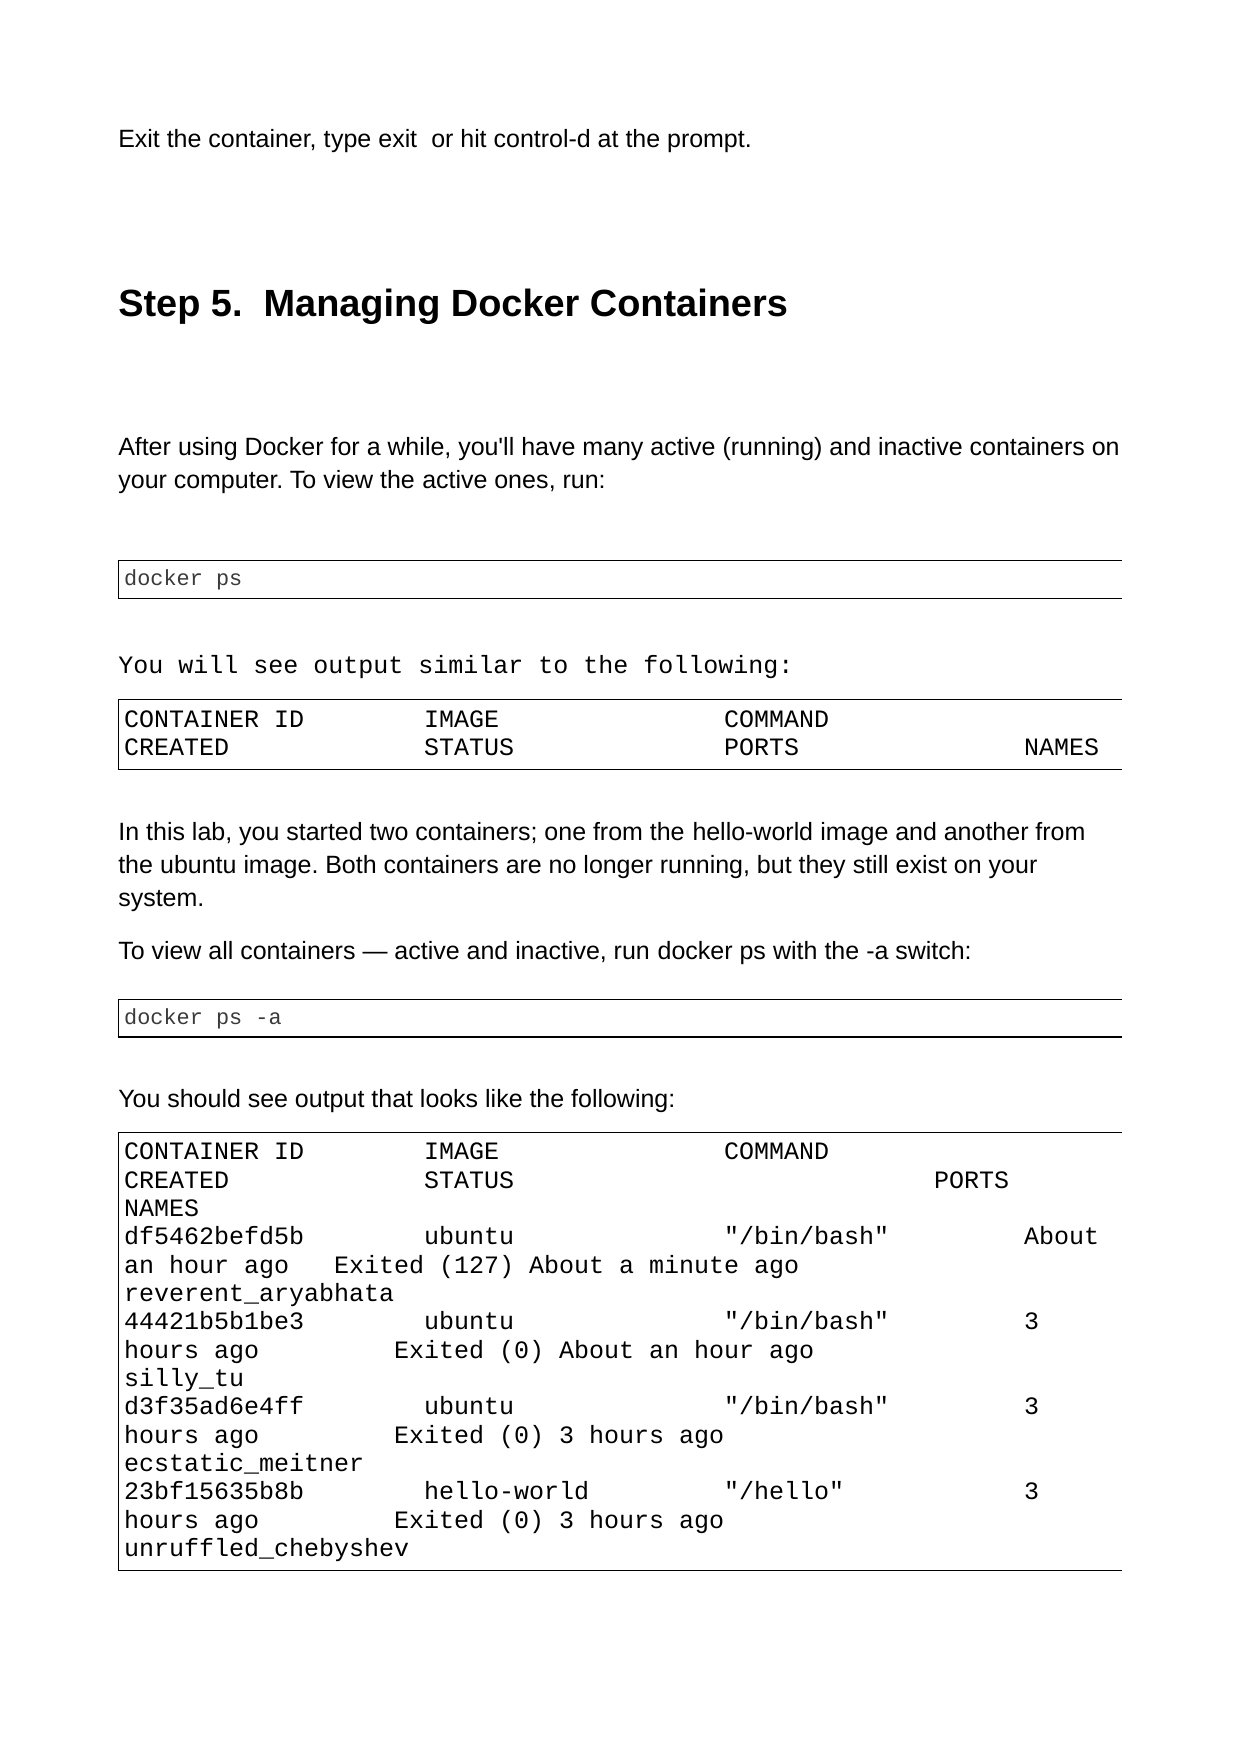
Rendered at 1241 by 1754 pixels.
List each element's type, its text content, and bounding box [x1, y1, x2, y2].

text You should see output that looks like the following: [118, 1084, 1122, 1113]
table_header CONTAINER ID IMAGE COMMAND CREATED STATUS PORTS NAMES df5462befd5b ubuntu "/bin/bash" About an hour ago Exited (127) About a minute ago reverent_aryabhata 44421b5b1be3 ubuntu "/bin/bash" 3 hours ago Exited (0) About an hour ago silly_tu d3f35ad6e4ff ubuntu "/bin/bash" 3 hours ago Exited (0) 3 hours ago ecstatic_meitner 23bf15635b8b hello-world "/hello" 3 hours ago Exited (0) 3 hours ago unruffled_chebyshev [119, 1133, 1122, 1569]
text You will see output similar to the following: [118, 652, 1122, 681]
subtitle Step 5. Managing Docker Containers [118, 281, 1122, 324]
table_header CONTAINER ID IMAGE COMMAND CREATED STATUS PORTS NAMES [119, 700, 1122, 768]
text After using Docker for a while, you'll have many active (running) and inactive containers on your computer. To view the active ones, run: [118, 432, 1122, 494]
table_header docker ps -a [119, 1000, 1122, 1036]
text Exit the container, type exit or hit control-d at the prompt. [118, 118, 1122, 152]
text To view all containers — active and inactive, run docker ps with the -a switch: [118, 930, 1122, 965]
table_header docker ps [119, 561, 1122, 597]
text In this lab, you started two containers; one from the hello-world image and another from the ubuntu image. Both containers are no longer running, but they still exist on your system. [118, 817, 1122, 911]
